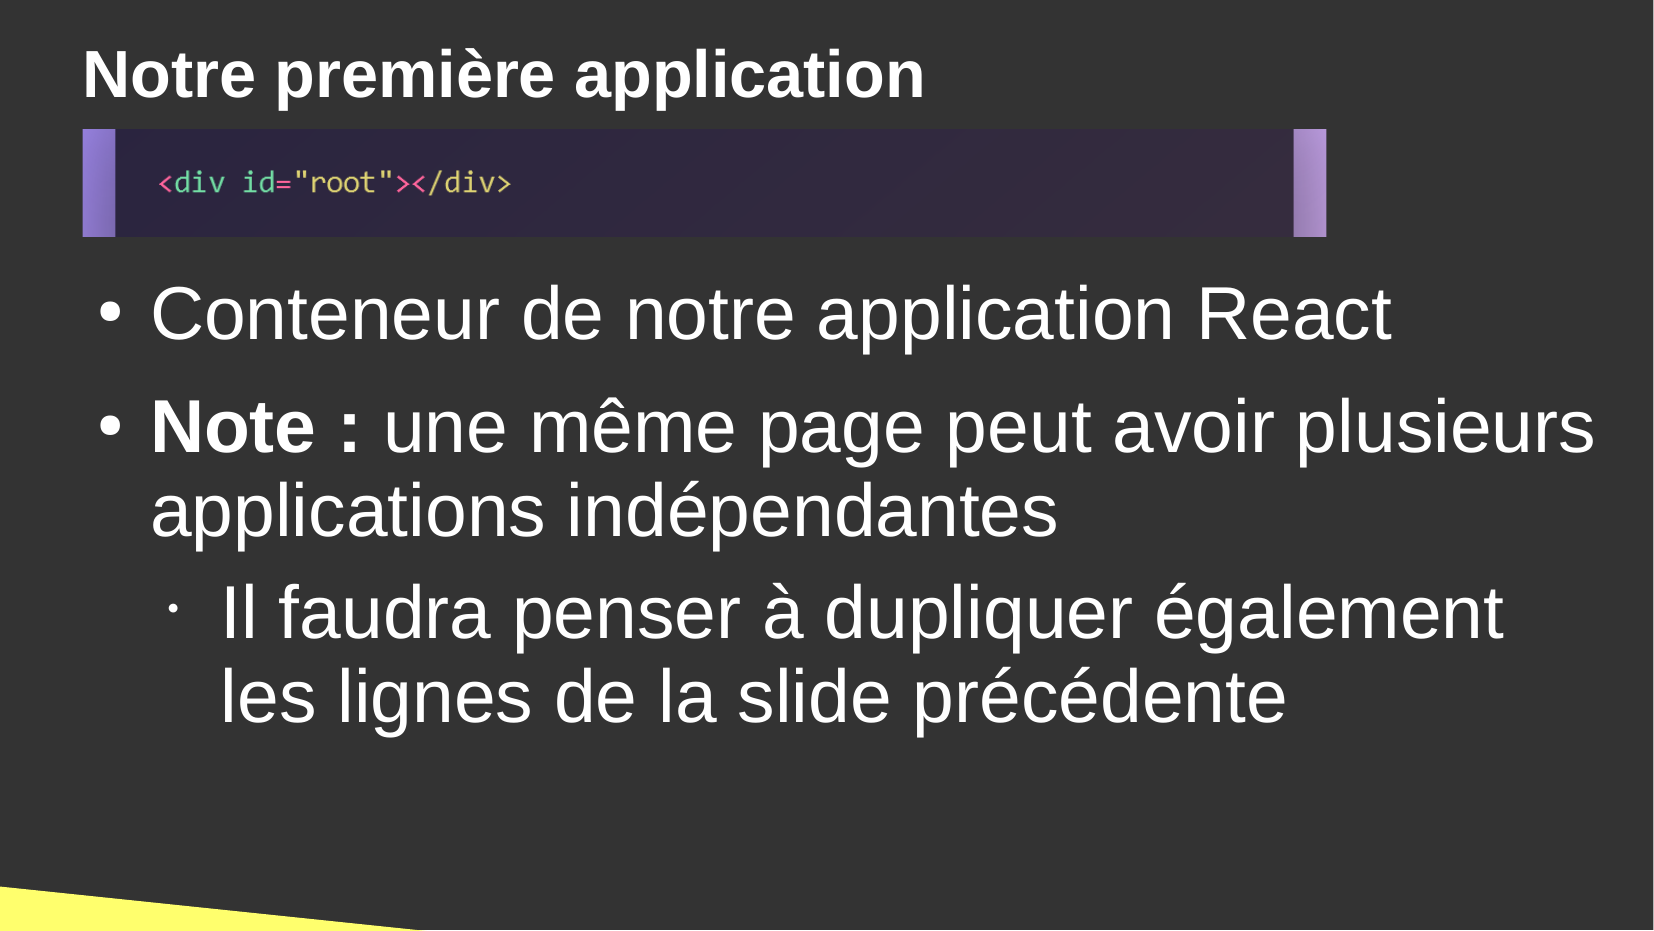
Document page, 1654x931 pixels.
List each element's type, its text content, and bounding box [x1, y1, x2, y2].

list Conteneur de notre application React Note : une même page peut avoir plusieurs applications indépendantes Il faudra penser à dupliquer également les lignes de la slide précédente [79, 271, 1619, 780]
title Notre première application [82, 37, 1571, 114]
picture [82, 129, 1327, 237]
text_box [0, 886, 427, 931]
